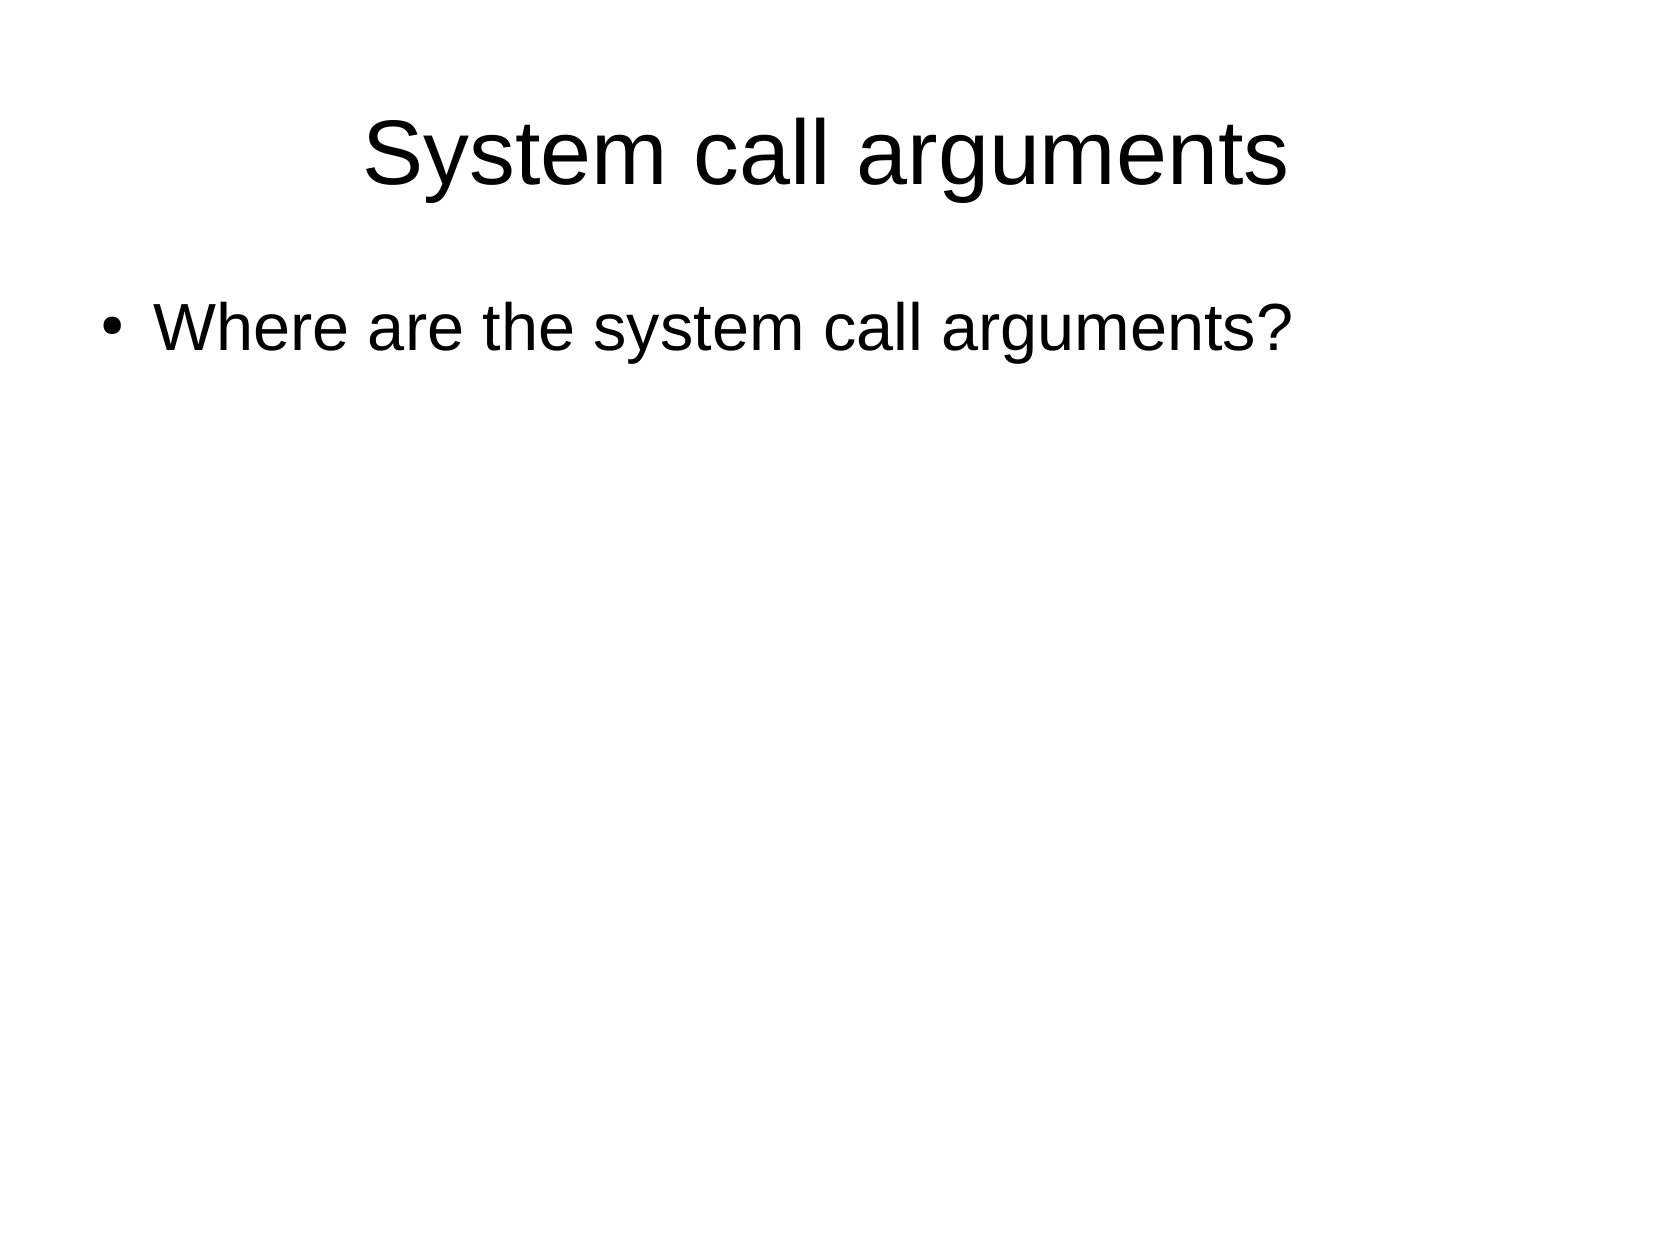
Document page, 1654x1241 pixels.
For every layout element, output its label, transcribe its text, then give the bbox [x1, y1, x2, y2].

title System call arguments [82, 49, 1571, 257]
list Where are the system call arguments? [82, 290, 1571, 1010]
